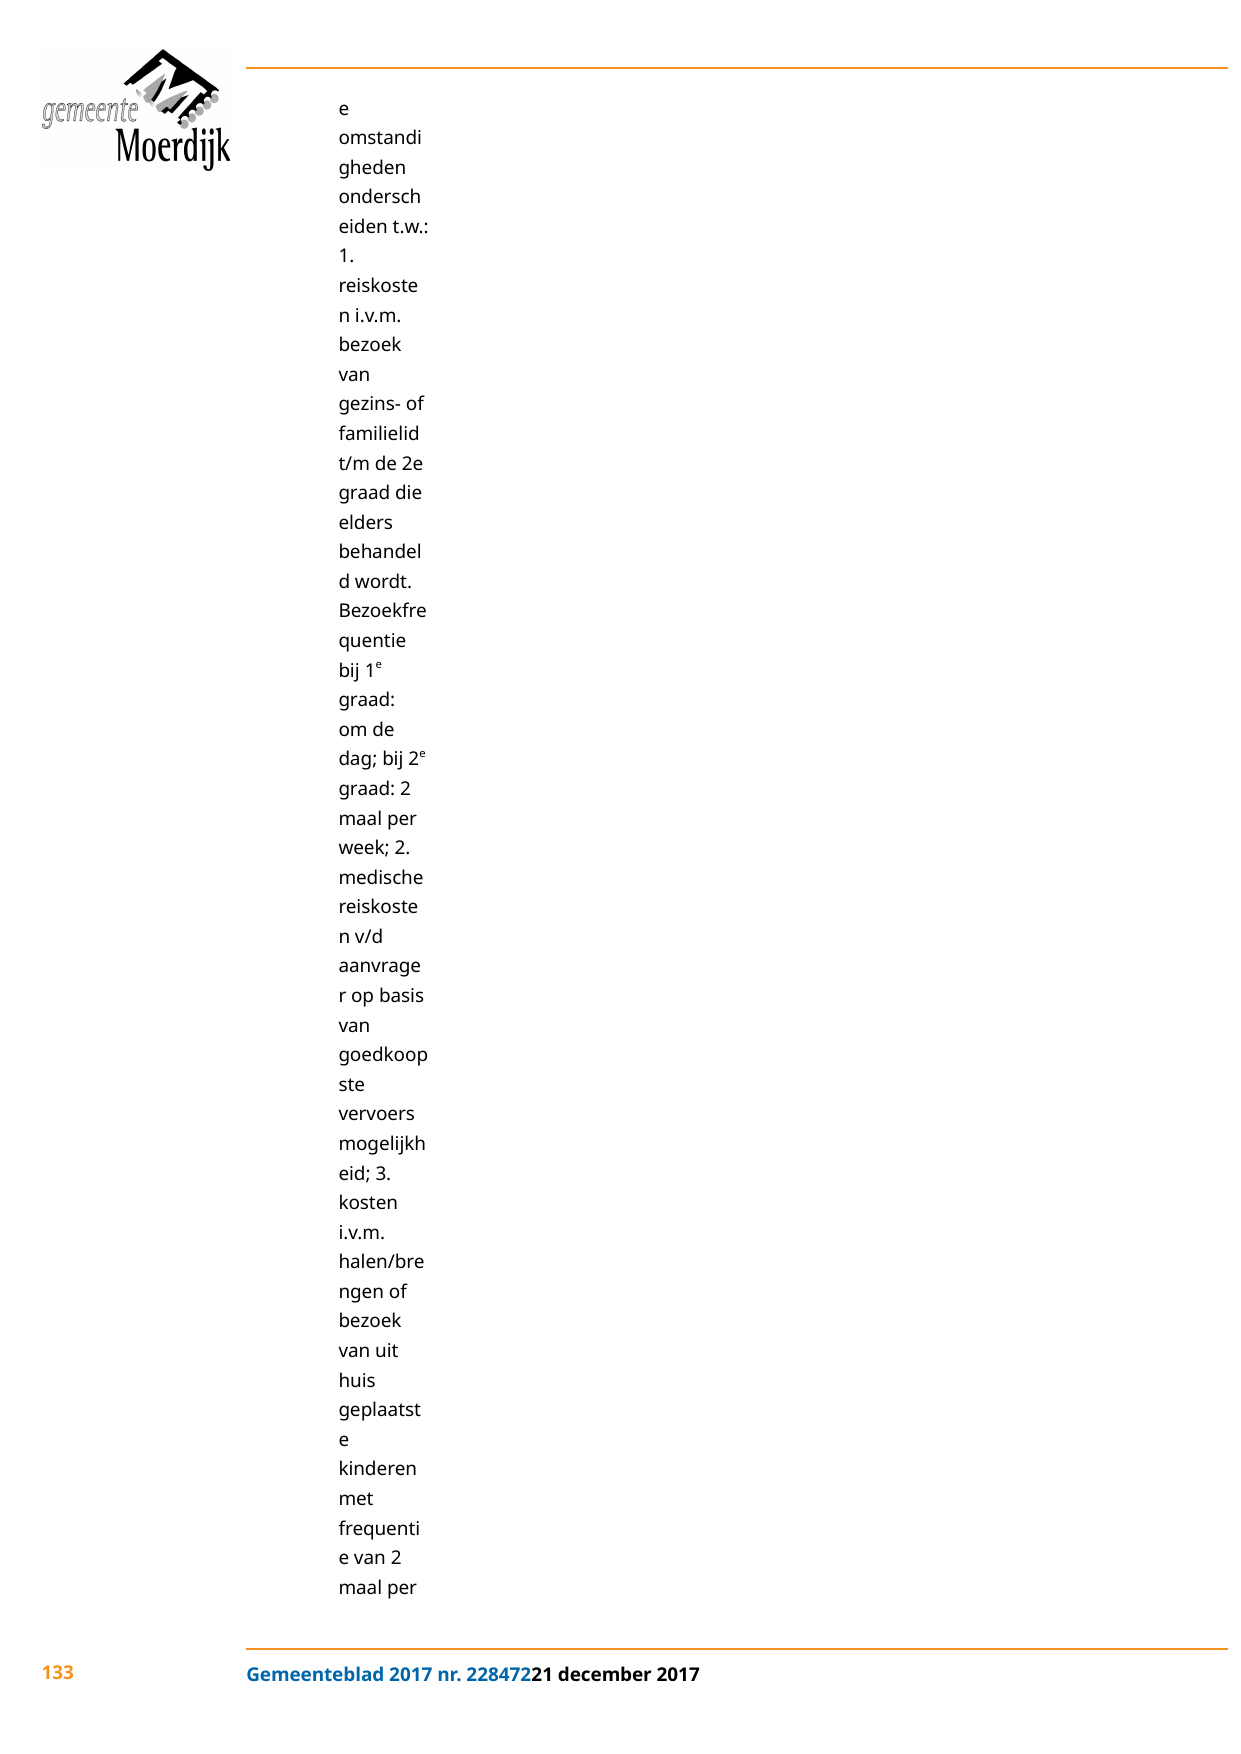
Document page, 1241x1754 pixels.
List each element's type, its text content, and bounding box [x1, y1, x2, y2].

picture [41, 47, 231, 172]
table_cell [248, 95, 338, 1600]
table_cell e omstandigheden onderscheiden t.w.: 1. reiskosten i.v.m. bezoek van gezins- of familielid t/m de 2e graad die elders behandeld wordt. Bezoekfrequentie bij 1e graad: om de dag; bij 2e graad: 2 maal per week; 2. medische reiskosten v/d aanvrager op basis van goedkoopste vervoersmogelijkheid; 3. kosten i.v.m. halen/brengen of bezoek van uit huis geplaatste kinderen met frequentie van 2 maal per [338, 95, 429, 1600]
